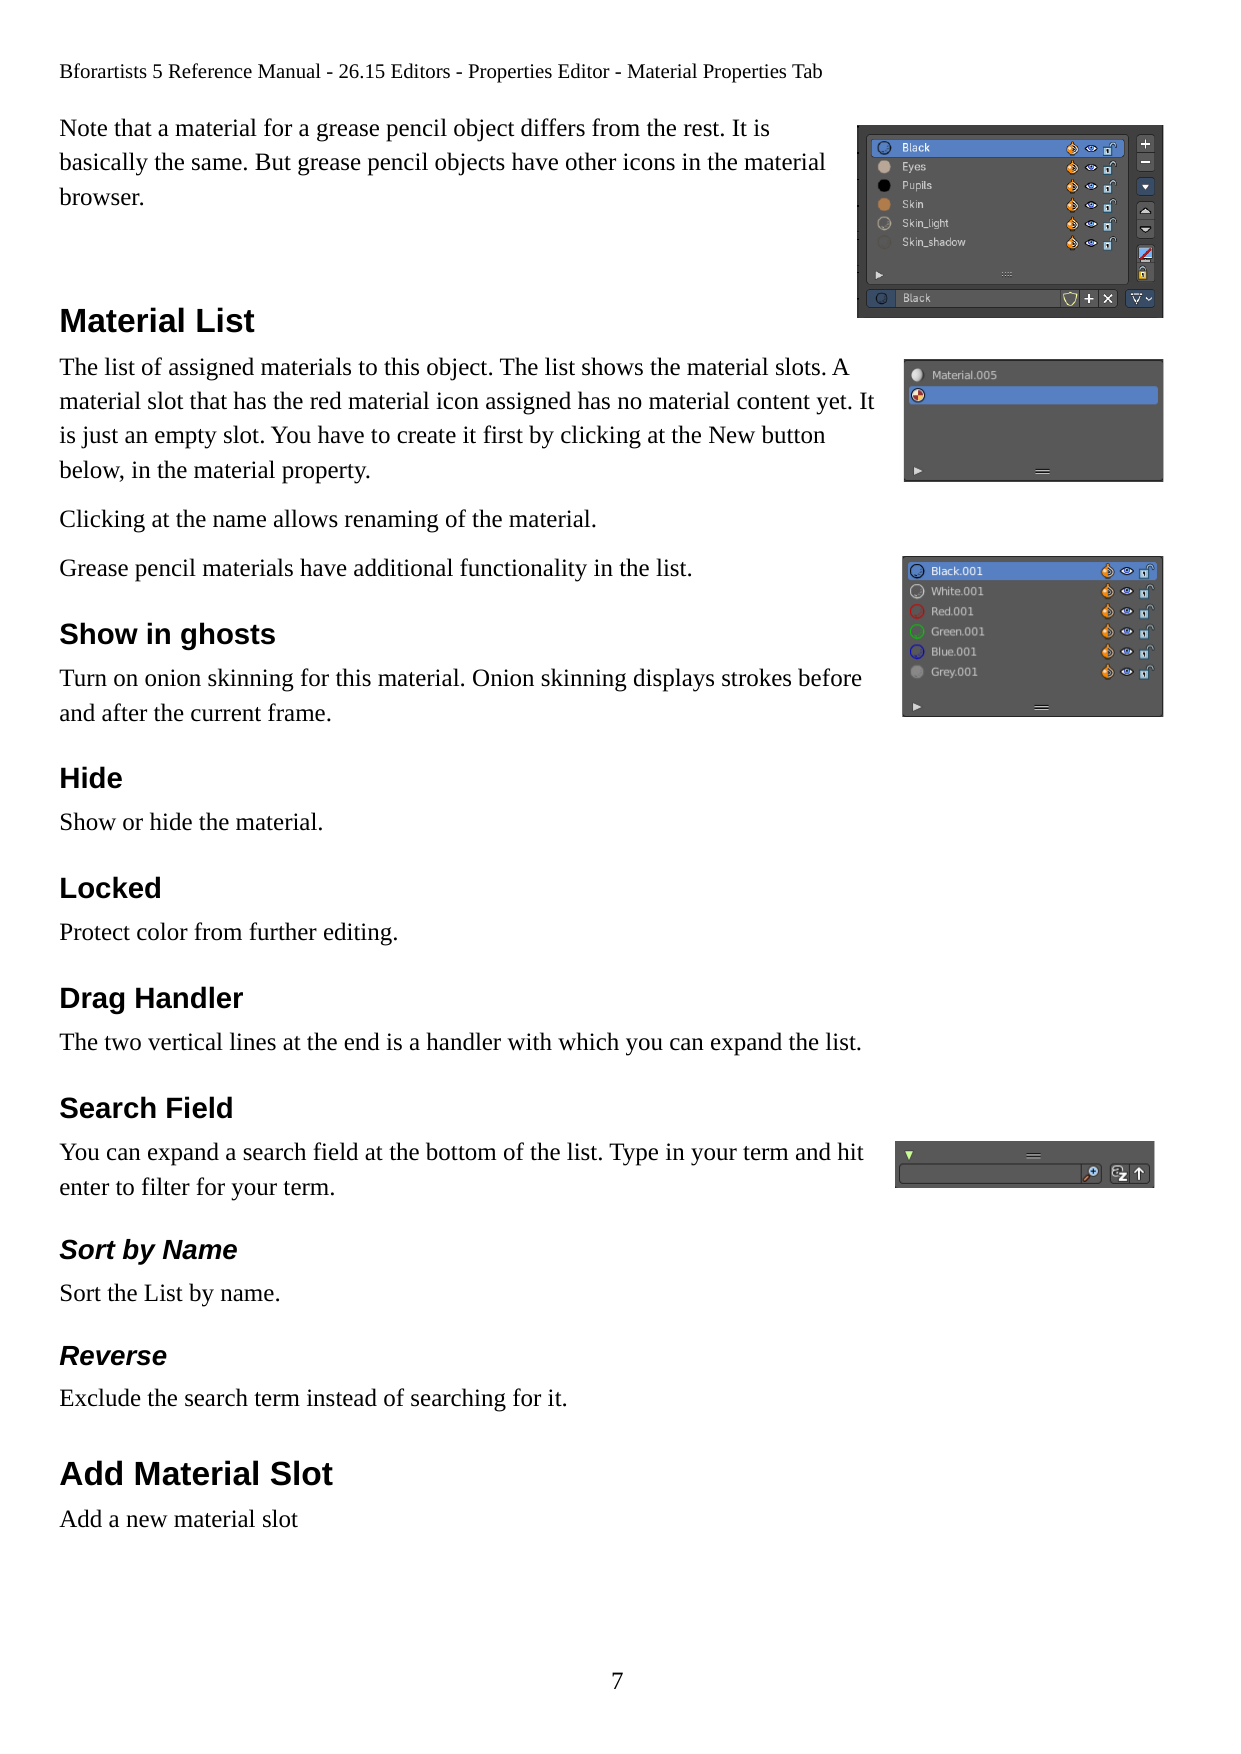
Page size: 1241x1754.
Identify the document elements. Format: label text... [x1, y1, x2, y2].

text Exclude the search term instead of searching for it. [59, 1383, 1181, 1412]
text Clicking at the name allows renaming of the material. [59, 504, 1181, 533]
text Grease pencil materials have additional functionality in the list. [59, 553, 1181, 582]
text The two vertical lines at the end is a handler with which you can expand the list. [59, 1027, 1181, 1056]
text Show or hide the material. [59, 807, 1181, 836]
picture [902, 556, 1164, 717]
subtitle Material List [59, 301, 1181, 339]
text Add a new material slot [59, 1504, 1181, 1533]
text Note that a material for a grease pencil object differs from the rest. It is basically the same. But grease pencil objects have other icons in the material browser. [59, 113, 1181, 210]
subtitle Drag Handler [59, 981, 1181, 1015]
text The list of assigned materials to this object. The list shows the material slots. A material slot that has the red material icon assigned has no material content yet. It is just an empty slot. You have to create it first by clicking at the New button below, in the material property. [59, 352, 1181, 484]
picture [895, 1141, 1155, 1188]
text Turn on onion skinning for this material. Onion skinning displays strokes before and after the current frame. [59, 663, 1181, 726]
subtitle [1164, 617, 1181, 651]
subtitle Reverse [59, 1339, 1181, 1371]
text You can expand a search field at the bottom of the list. Type in your term and hit enter to filter for your term. [59, 1137, 1181, 1200]
subtitle Locked [59, 871, 1181, 905]
text Sort the List by name. [59, 1278, 1181, 1306]
subtitle Hide [59, 761, 1181, 795]
subtitle Add Material Slot [59, 1453, 1181, 1492]
picture [903, 359, 1164, 482]
subtitle Show in ghosts [59, 617, 902, 651]
subtitle Search Field [59, 1091, 1181, 1125]
text Protect color from further editing. [59, 917, 1181, 946]
subtitle Sort by Name [59, 1233, 1181, 1265]
picture [857, 125, 1164, 318]
